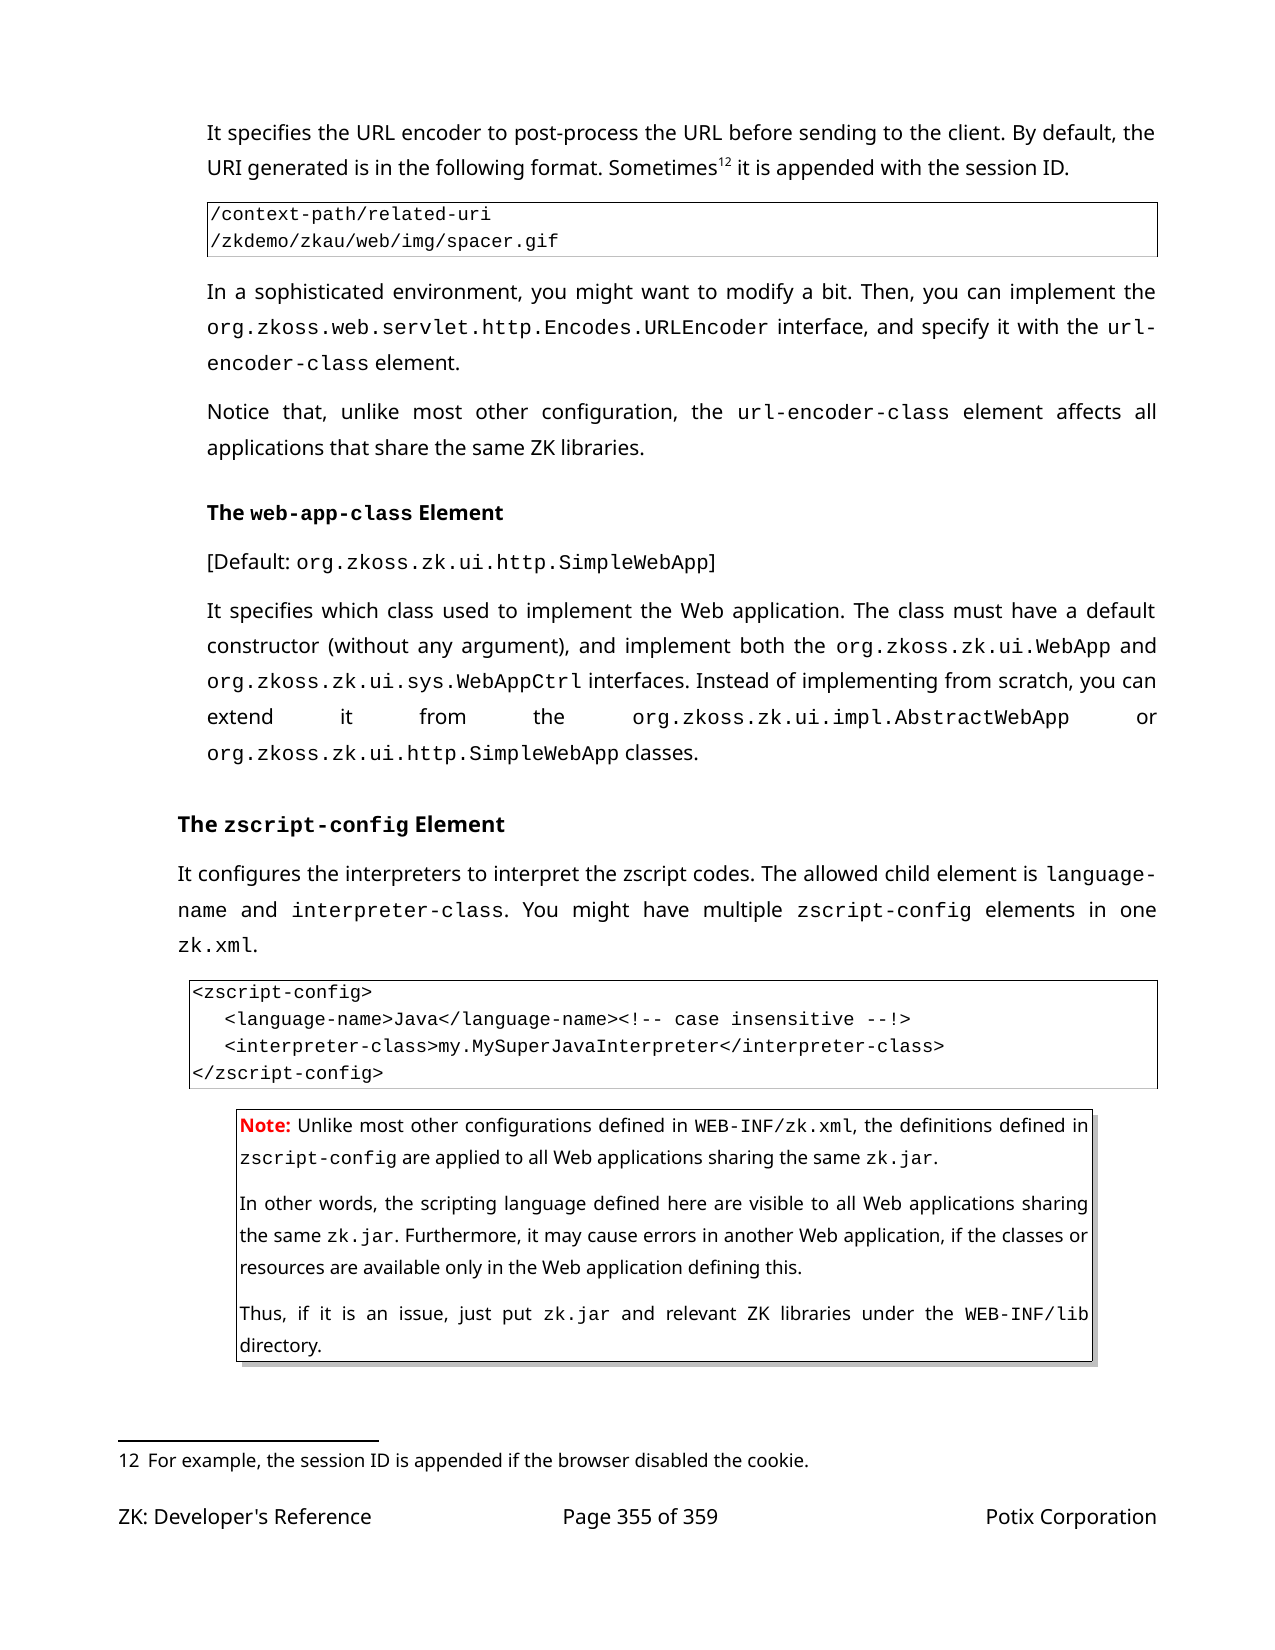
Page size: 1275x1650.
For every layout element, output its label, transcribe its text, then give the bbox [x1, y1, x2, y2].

text [Default: org.zkoss.zk.ui.http.SimpleWebApp] [207, 547, 1157, 575]
text For example, the session ID is appended if the browser disabled the cookie. [118, 1447, 1157, 1473]
text It configures the interpreters to interpret the zscript codes. The allowed child element is language-name and interpreter-class. You might have multiple zscript-config elements in one zk.xml. [177, 859, 1157, 959]
text <zscript-config> [190, 981, 1157, 1004]
text In other words, the scripting language defined here are visible to all Web applications sharing the same zk.jar. Furthermore, it may cause errors in another Web application, if the classes or resources are available only in the Web application defining this. [237, 1188, 1092, 1280]
text Notice that, unlike most other configuration, the url-encoder-class element affects all applications that share the same ZK libraries. [207, 397, 1157, 461]
text <interpreter-class>my.MySuperJavaInterpreter</interpreter-class> [190, 1034, 1157, 1058]
text <language-name>Java</language-name><!-- case insensitive --!> [190, 1007, 1157, 1031]
subtitle The zscript-config Element [177, 809, 1157, 839]
text </zscript-config> [190, 1061, 1157, 1088]
subtitle The web-app-class Element [207, 498, 1157, 526]
text Thus, if it is an issue, just put zk.jar and relevant ZK libraries under the WEB-INF/lib directory. [237, 1298, 1092, 1361]
text It specifies the URL encoder to post-process the URL before sending to the client. By default, the URI generated is in the following format. Sometimes it is appended with the session ID. [207, 118, 1157, 182]
text /zkdemo/zkau/web/img/spacer.gif [208, 229, 1157, 256]
text In a sophisticated environment, you might want to modify a bit. Then, you can implement the org.zkoss.web.servlet.http.Encodes.URLEncoder interface, and specify it with the url-encoder-class element. [207, 277, 1157, 377]
text Note: Unlike most other configurations defined in WEB-INF/zk.xml, the definitions defined in zscript-config are applied to all Web applications sharing the same zk.jar. [237, 1110, 1092, 1170]
text It specifies which class used to implement the Web application. The class must have a default constructor (without any argument), and implement both the org.zkoss.zk.ui.WebApp and org.zkoss.zk.ui.sys.WebAppCtrl interfaces. Instead of implementing from scratch, you can extend it from the org.zkoss.zk.ui.impl.AbstractWebApp or org.zkoss.zk.ui.http.SimpleWebApp classes. [207, 596, 1157, 766]
text /context-path/related-uri [208, 203, 1157, 226]
